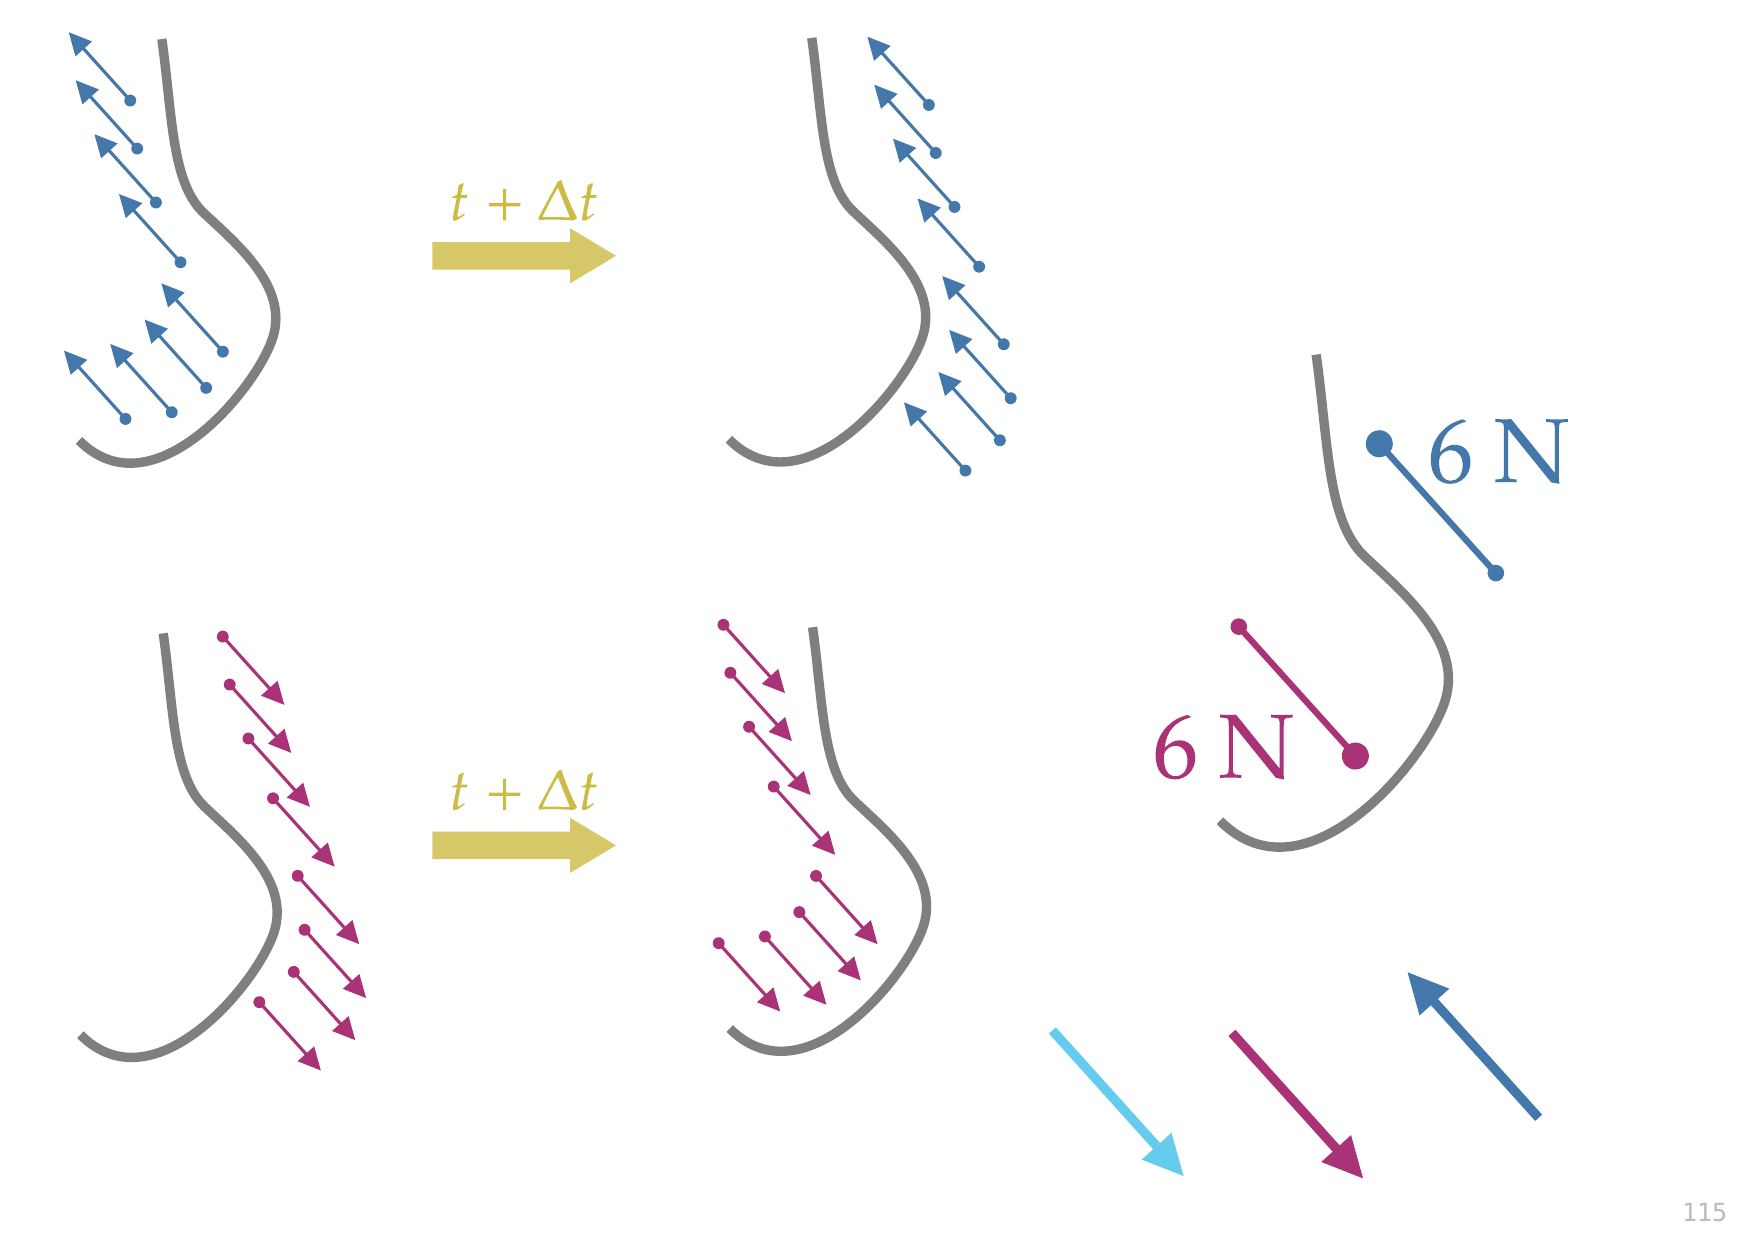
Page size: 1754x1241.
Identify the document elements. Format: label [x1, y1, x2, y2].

text_box [1155, 714, 1196, 780]
text_box [1220, 714, 1293, 780]
text_box [1430, 419, 1471, 484]
text_box [432, 228, 617, 284]
text_box [1495, 419, 1568, 484]
text_box [581, 183, 597, 221]
text_box [488, 188, 521, 221]
text_box [538, 769, 577, 810]
text_box [538, 180, 577, 221]
text_box [451, 183, 468, 221]
text_box [432, 817, 617, 873]
text_box [488, 778, 521, 811]
text_box [581, 772, 597, 811]
text_box [451, 772, 468, 811]
